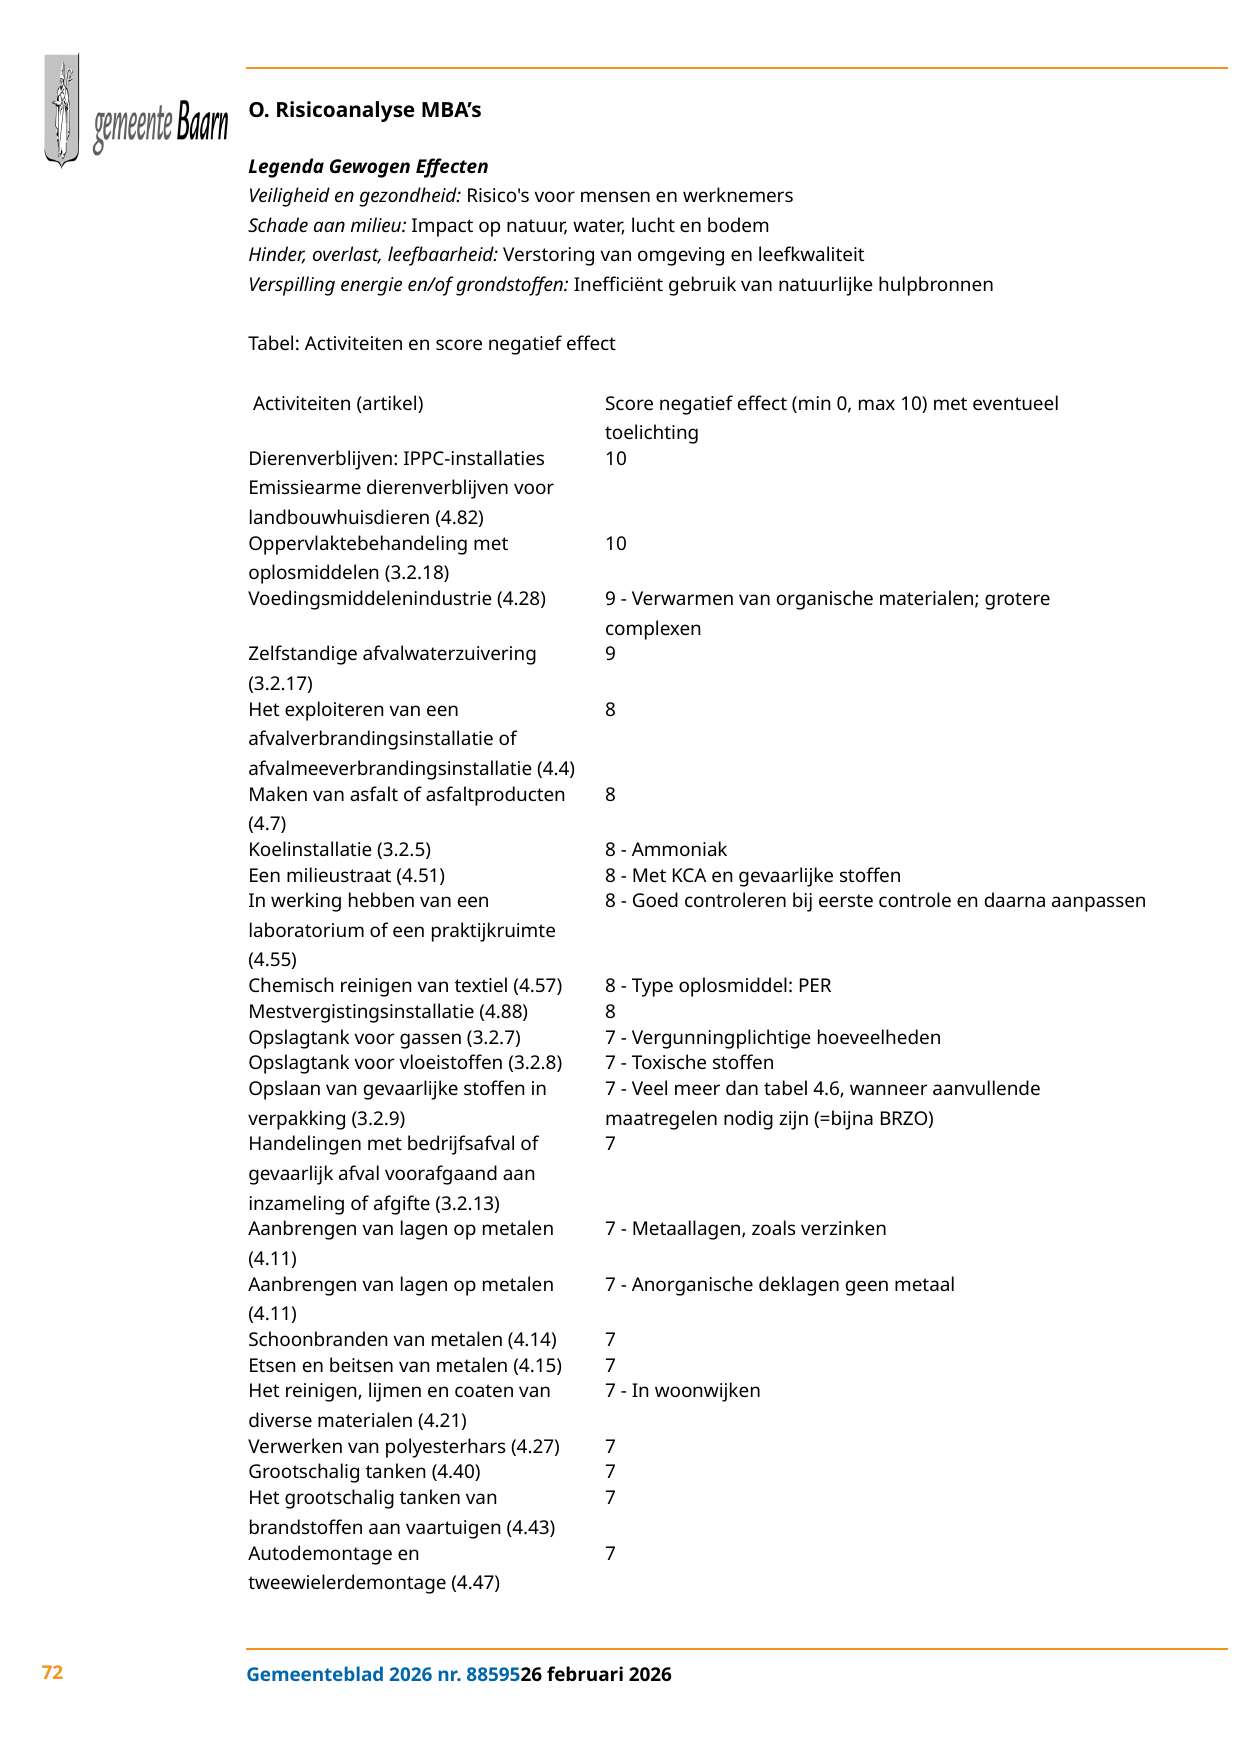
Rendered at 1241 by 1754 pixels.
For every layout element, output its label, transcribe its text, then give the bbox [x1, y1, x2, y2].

table_cell Een milieustraat (4.51) [248, 862, 605, 887]
text O. Risicoanalyse MBA’s [248, 95, 1152, 123]
table_cell Het reinigen, lijmen en coaten van diverse materialen (4.21) [248, 1378, 605, 1433]
table_cell Handelingen met bedrijfsafval of gevaarlijk afval voorafgaand aan inzameling of afgifte (3.2.13) [248, 1131, 605, 1216]
table_cell Grootschalig tanken (4.40) [248, 1459, 605, 1484]
table_cell Aanbrengen van lagen op metalen (4.11) [248, 1216, 605, 1271]
table_cell 8 [605, 696, 1152, 781]
table_cell Verwerken van polyesterhars (4.27) [248, 1433, 605, 1459]
table_cell Het grootschalig tanken van brandstoffen aan vaartuigen (4.43) [248, 1484, 605, 1540]
table_cell 7 [605, 1540, 1152, 1595]
table_cell 7 [605, 1326, 1152, 1352]
text Legenda Gewogen Effecten [248, 153, 1152, 179]
table_cell Autodemontage en tweewielerdemontage (4.47) [248, 1540, 605, 1595]
table_cell Schoonbranden van metalen (4.14) [248, 1326, 605, 1352]
table_header Activiteiten (artikel) [248, 390, 605, 445]
table_cell 7 [605, 1352, 1152, 1378]
table_cell 7 - Anorganische deklagen geen metaal [605, 1271, 1152, 1326]
table_cell In werking hebben van een laboratorium of een praktijkruimte (4.55) [248, 888, 605, 972]
table_cell Maken van asfalt of asfaltproducten (4.7) [248, 781, 605, 836]
table_cell Aanbrengen van lagen op metalen (4.11) [248, 1271, 605, 1326]
table_cell Koelinstallatie (3.2.5) [248, 836, 605, 862]
table_cell 8 - Type oplosmiddel: PER [605, 973, 1152, 998]
table_cell Chemisch reinigen van textiel (4.57) [248, 973, 605, 998]
table_cell 10 [605, 530, 1152, 585]
table_cell 8 [605, 998, 1152, 1024]
table_cell 7 - Toxische stoffen [605, 1050, 1152, 1075]
table_cell 10 [605, 445, 1152, 530]
table_cell 9 - Verwarmen van organische materialen; grotere complexen [605, 585, 1152, 641]
table_header Score negatief effect (min 0, max 10) met eventueel toelichting [605, 390, 1152, 445]
table_cell 7 - Metaallagen, zoals verzinken [605, 1216, 1152, 1271]
table_cell Zelfstandige afvalwaterzuivering (3.2.17) [248, 641, 605, 696]
table_cell 7 - Veel meer dan tabel 4.6, wanneer aanvullende maatregelen nodig zijn (=bijna BRZO) [605, 1075, 1152, 1131]
table_cell Opslagtank voor gassen (3.2.7) [248, 1024, 605, 1049]
table_cell Opslaan van gevaarlijke stoffen in verpakking (3.2.9) [248, 1075, 605, 1131]
table_cell Mestvergistingsinstallatie (4.88) [248, 998, 605, 1024]
table_cell 8 - Met KCA en gevaarlijke stoffen [605, 862, 1152, 887]
table_cell 7 - In woonwijken [605, 1378, 1152, 1433]
table_cell 8 [605, 781, 1152, 836]
table_cell 7 - Vergunningplichtige hoeveelheden [605, 1024, 1152, 1049]
table_cell 7 [605, 1459, 1152, 1484]
table_cell Dierenverblijven: IPPC-installaties Emissiearme dierenverblijven voor landbouwhuisdieren (4.82) [248, 445, 605, 530]
text Schade aan milieu: Impact op natuur, water, lucht en bodem [248, 212, 1152, 238]
table_cell 9 [605, 641, 1152, 696]
table_cell 7 [605, 1484, 1152, 1540]
table_cell 8 - Ammoniak [605, 836, 1152, 862]
text Hinder, overlast, leefbaarheid: Verstoring van omgeving en leefkwaliteit [248, 242, 1152, 267]
text Veiligheid en gezondheid: Risico's voor mensen en werknemers [248, 182, 1152, 208]
text Verspilling energie en/of grondstoffen: Inefficiënt gebruik van natuurlijke hulpbronnen [248, 271, 1152, 297]
table_cell 7 [605, 1131, 1152, 1216]
table_cell Voedingsmiddelenindustrie (4.28) [248, 585, 605, 641]
table_cell Etsen en beitsen van metalen (4.15) [248, 1352, 605, 1378]
table_cell Opslagtank voor vloeistoffen (3.2.8) [248, 1050, 605, 1075]
table_cell 7 [605, 1433, 1152, 1459]
table_cell Oppervlaktebehandeling met oplosmiddelen (3.2.18) [248, 530, 605, 585]
text Tabel: Activiteiten en score negatief effect [248, 330, 1152, 356]
table_cell Het exploiteren van een afvalverbrandingsinstallatie of afvalmeeverbrandingsinstallatie (4.4) [248, 696, 605, 781]
table_cell 8 - Goed controleren bij eerste controle en daarna aanpassen [605, 888, 1152, 972]
picture [41, 47, 231, 172]
